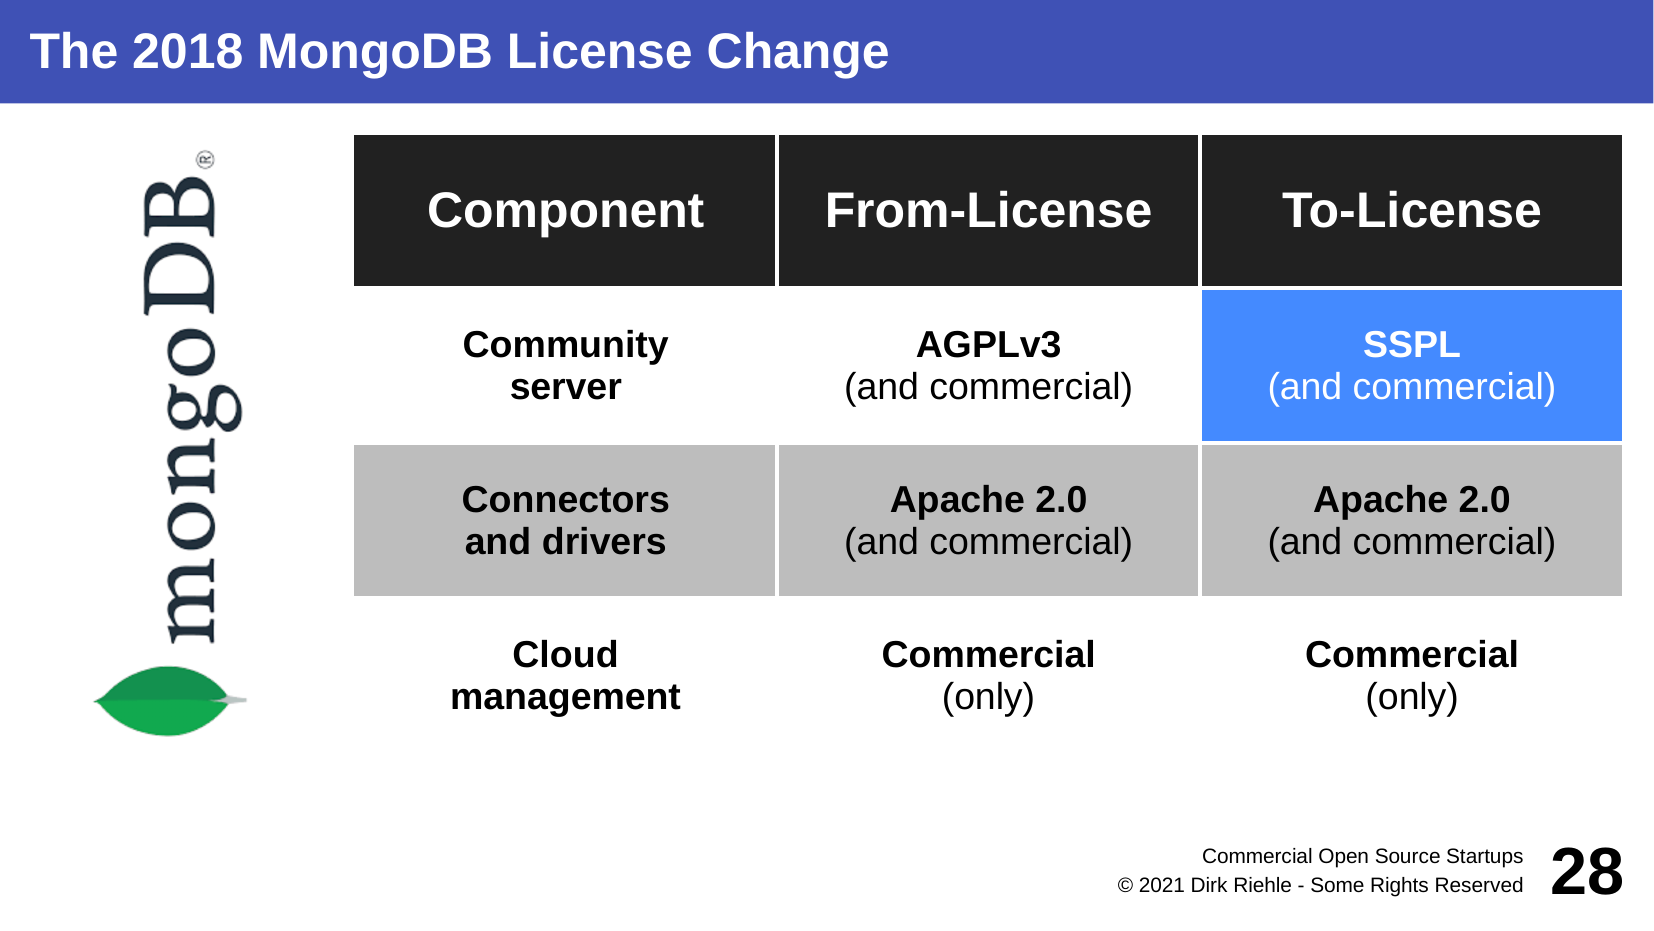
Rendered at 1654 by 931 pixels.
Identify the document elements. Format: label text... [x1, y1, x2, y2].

table_cell Apache 2.0 (and commercial) [1202, 445, 1622, 596]
table_cell Apache 2.0 (and commercial) [779, 445, 1198, 596]
table_cell Cloud management [354, 600, 775, 751]
table_cell AGPLv3 (and commercial) [779, 290, 1198, 441]
title The 2018 MongoDB License Change [0, 0, 1654, 104]
picture [90, 147, 249, 739]
table_cell Commercial (only) [1202, 600, 1622, 751]
table_header To-License [1202, 135, 1622, 286]
table_cell Commercial (only) [779, 600, 1198, 751]
table_cell Connectors and drivers [354, 445, 775, 596]
table_cell SSPL (and commercial) [1202, 290, 1622, 441]
table_cell Community server [354, 290, 775, 441]
table_header Component [354, 135, 775, 286]
table_header From-License [779, 135, 1198, 286]
